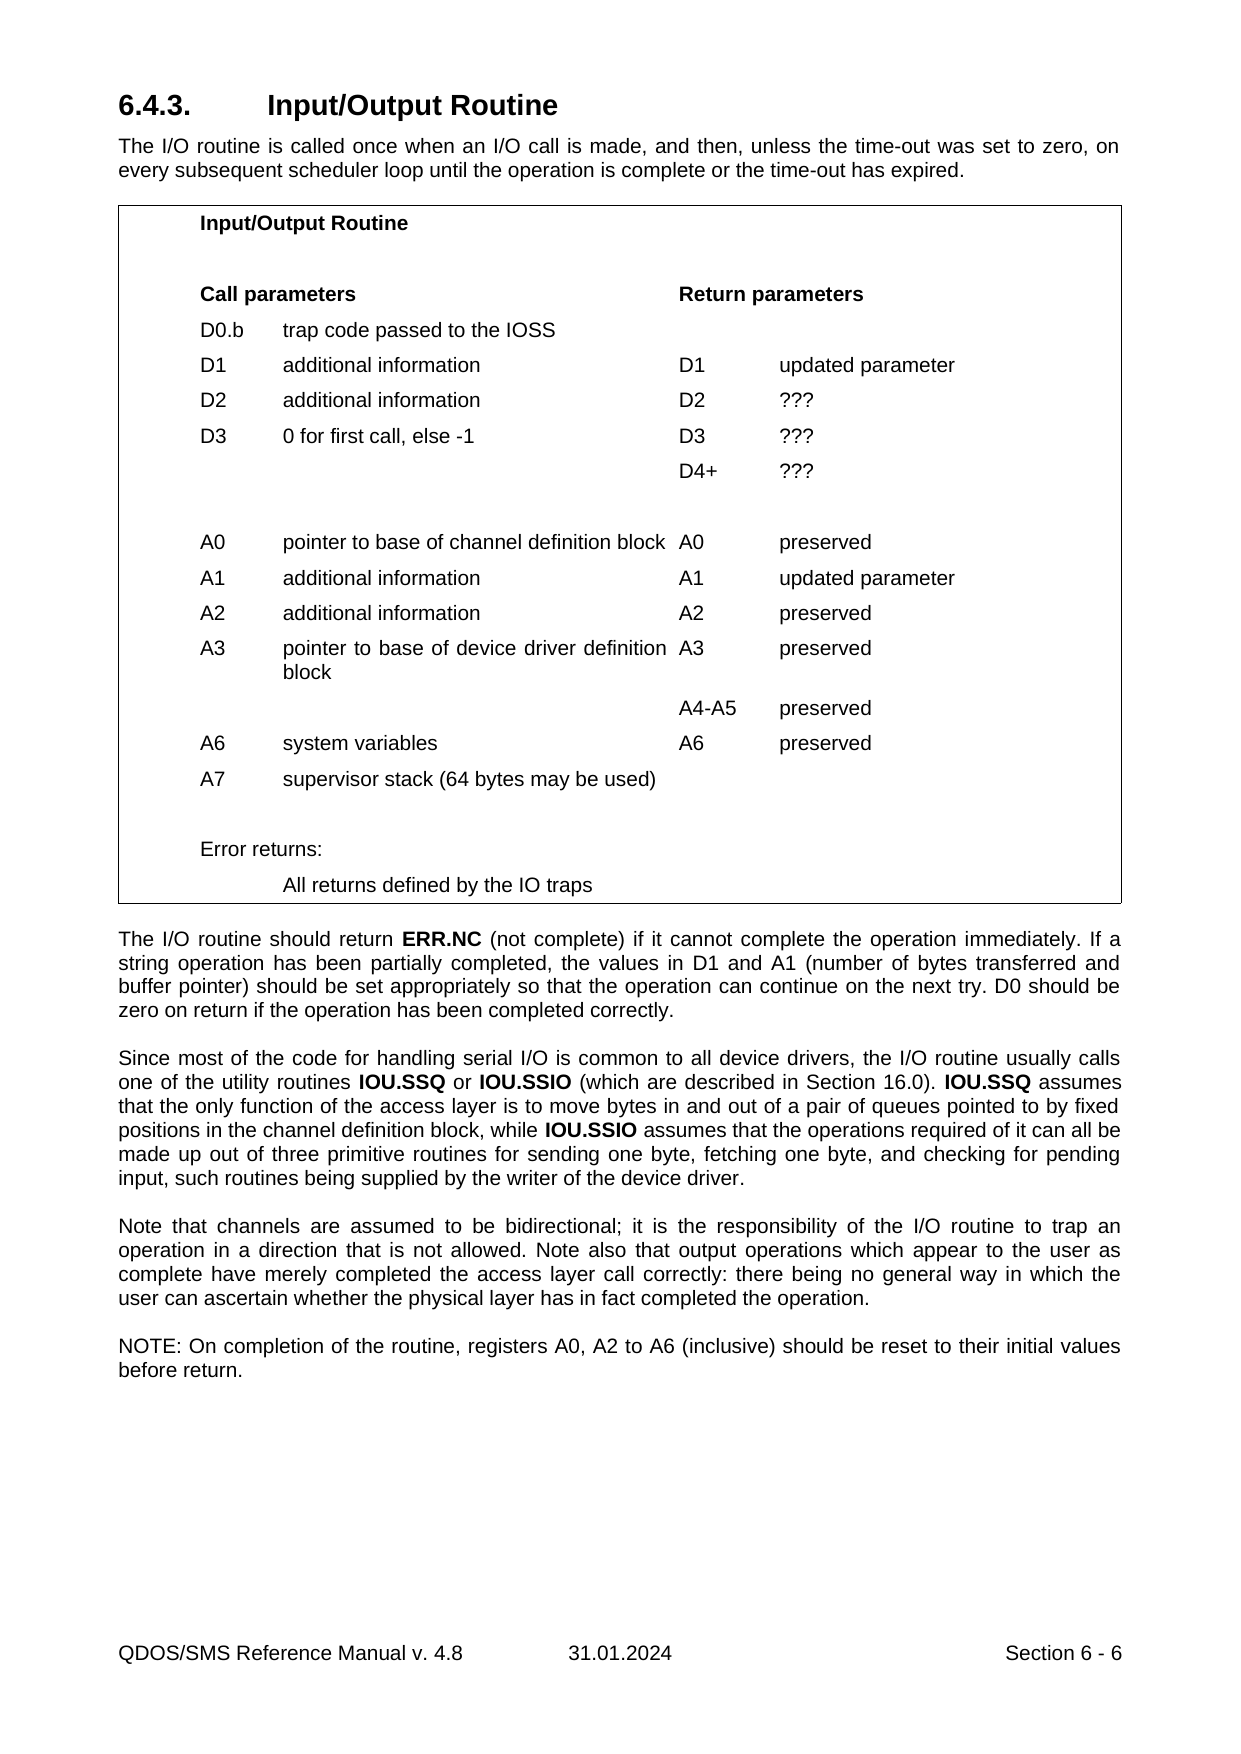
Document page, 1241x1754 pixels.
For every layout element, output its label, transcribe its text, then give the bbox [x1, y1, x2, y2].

table_cell [773, 761, 1121, 796]
table_cell additional information [277, 347, 673, 383]
table_cell [119, 454, 194, 489]
table_cell [194, 454, 277, 489]
table_cell preserved [773, 595, 1121, 631]
table_cell [673, 867, 1121, 902]
table_cell [194, 690, 277, 725]
table_cell [119, 867, 194, 902]
table_cell A2 [194, 595, 277, 631]
table_cell supervisor stack (64 bytes may be used) [277, 761, 673, 796]
table_cell preserved [773, 725, 1121, 761]
table_cell A1 [673, 560, 773, 595]
table_cell D4+ [673, 454, 773, 489]
text NOTE: On completion of the routine, registers A0, A2 to A6 (inclusive) should be reset to their initial values before return. [118, 1334, 1122, 1382]
table_cell A7 [194, 761, 277, 796]
text The I/O routine is called once when an I/O call is made, and then, unless the time-out was set to zero, on every subsequent scheduler loop until the operation is complete or the time-out has expired. [118, 133, 1122, 181]
table_cell [119, 796, 194, 832]
table_cell additional information [277, 595, 673, 631]
table_cell A0 [673, 524, 773, 560]
table_cell pointer to base of device driver definition block [277, 631, 673, 690]
table_cell ??? [773, 383, 1121, 418]
table_cell ??? [773, 418, 1121, 453]
table_cell [277, 454, 673, 489]
table_cell 0 for first call, else -1 [277, 418, 673, 453]
text Since most of the code for handling serial I/O is common to all device drivers, the I/O routine usually calls one of the utility routines IOU.SSQ or IOU.SSIO (which are described in Section 16.0). IOU.SSQ assumes that the only function of the access layer is to move bytes in and out of a pair of queues pointed to by fixed positions in the channel definition block, while IOU.SSIO assumes that the operations required of it can all be made up out of three primitive routines for sending one byte, fetching one byte, and checking for pending input, such routines being supplied by the writer of the device driver. [118, 1046, 1122, 1190]
subtitle Input/Output Routine [118, 87, 1122, 121]
table_cell D3 [673, 418, 773, 453]
table_cell preserved [773, 631, 1121, 690]
table_cell [194, 241, 1121, 276]
table_cell [773, 489, 1121, 524]
table_cell D1 [673, 347, 773, 383]
text The I/O routine should return ERR.NC (not complete) if it cannot complete the operation immediately. If a string operation has been partially completed, the values in D1 and A1 (number of bytes transferred and buffer pointer) should be set appropriately so that the operation can continue on the next try. D0 should be zero on return if the operation has been completed correctly. [118, 926, 1122, 1022]
table_cell [119, 383, 194, 418]
table_cell Return parameters [673, 276, 1121, 312]
table_cell preserved [773, 524, 1121, 560]
table_cell [119, 276, 194, 312]
table_header Input/Output Routine [194, 206, 1121, 241]
table_cell [119, 418, 194, 453]
table_cell [119, 690, 194, 725]
table_cell [119, 347, 194, 383]
table_cell [194, 489, 277, 524]
table_cell A6 [673, 725, 773, 761]
table_cell additional information [277, 383, 673, 418]
table_cell [673, 489, 773, 524]
table_cell [119, 725, 194, 761]
table_cell D3 [194, 418, 277, 453]
table_header [119, 206, 194, 241]
table_cell trap code passed to the IOSS [277, 312, 673, 347]
table_cell [119, 489, 194, 524]
table_cell updated parameter [773, 347, 1121, 383]
table_cell [119, 241, 194, 276]
table_cell A2 [673, 595, 773, 631]
table_cell D1 [194, 347, 277, 383]
table_cell ??? [773, 454, 1121, 489]
table_cell A4-A5 [673, 690, 773, 725]
table_cell system variables [277, 725, 673, 761]
table_cell D2 [194, 383, 277, 418]
table_cell Call parameters [194, 276, 673, 312]
table_cell [194, 867, 277, 902]
table_cell Error returns: [194, 832, 673, 867]
table_cell A3 [194, 631, 277, 690]
table_cell [673, 761, 773, 796]
text Note that channels are assumed to be bidirectional; it is the responsibility of the I/O routine to trap an operation in a direction that is not allowed. Note also that output operations which appear to the user as complete have merely completed the access layer call correctly: there being no general way in which the user can ascertain whether the physical layer has in fact completed the operation. [118, 1214, 1122, 1310]
table_cell [673, 796, 1121, 832]
table_cell [119, 560, 194, 595]
table_cell D2 [673, 383, 773, 418]
table_cell [277, 796, 673, 832]
table_cell [277, 690, 673, 725]
table_cell A0 [194, 524, 277, 560]
table_cell [194, 796, 277, 832]
table_cell preserved [773, 690, 1121, 725]
table_cell [119, 761, 194, 796]
table_cell [119, 832, 194, 867]
table_cell [673, 832, 1121, 867]
table_cell [119, 595, 194, 631]
table_cell A1 [194, 560, 277, 595]
table_cell [119, 312, 194, 347]
table_cell additional information [277, 560, 673, 595]
table_cell updated parameter [773, 560, 1121, 595]
table_cell [277, 489, 673, 524]
table_cell [119, 524, 194, 560]
table_cell [119, 631, 194, 690]
table_cell All returns defined by the IO traps [277, 867, 673, 902]
table_cell [673, 312, 1121, 347]
table_cell pointer to base of channel definition block [277, 524, 673, 560]
table_cell A3 [673, 631, 773, 690]
table_cell A6 [194, 725, 277, 761]
table_cell D0.b [194, 312, 277, 347]
